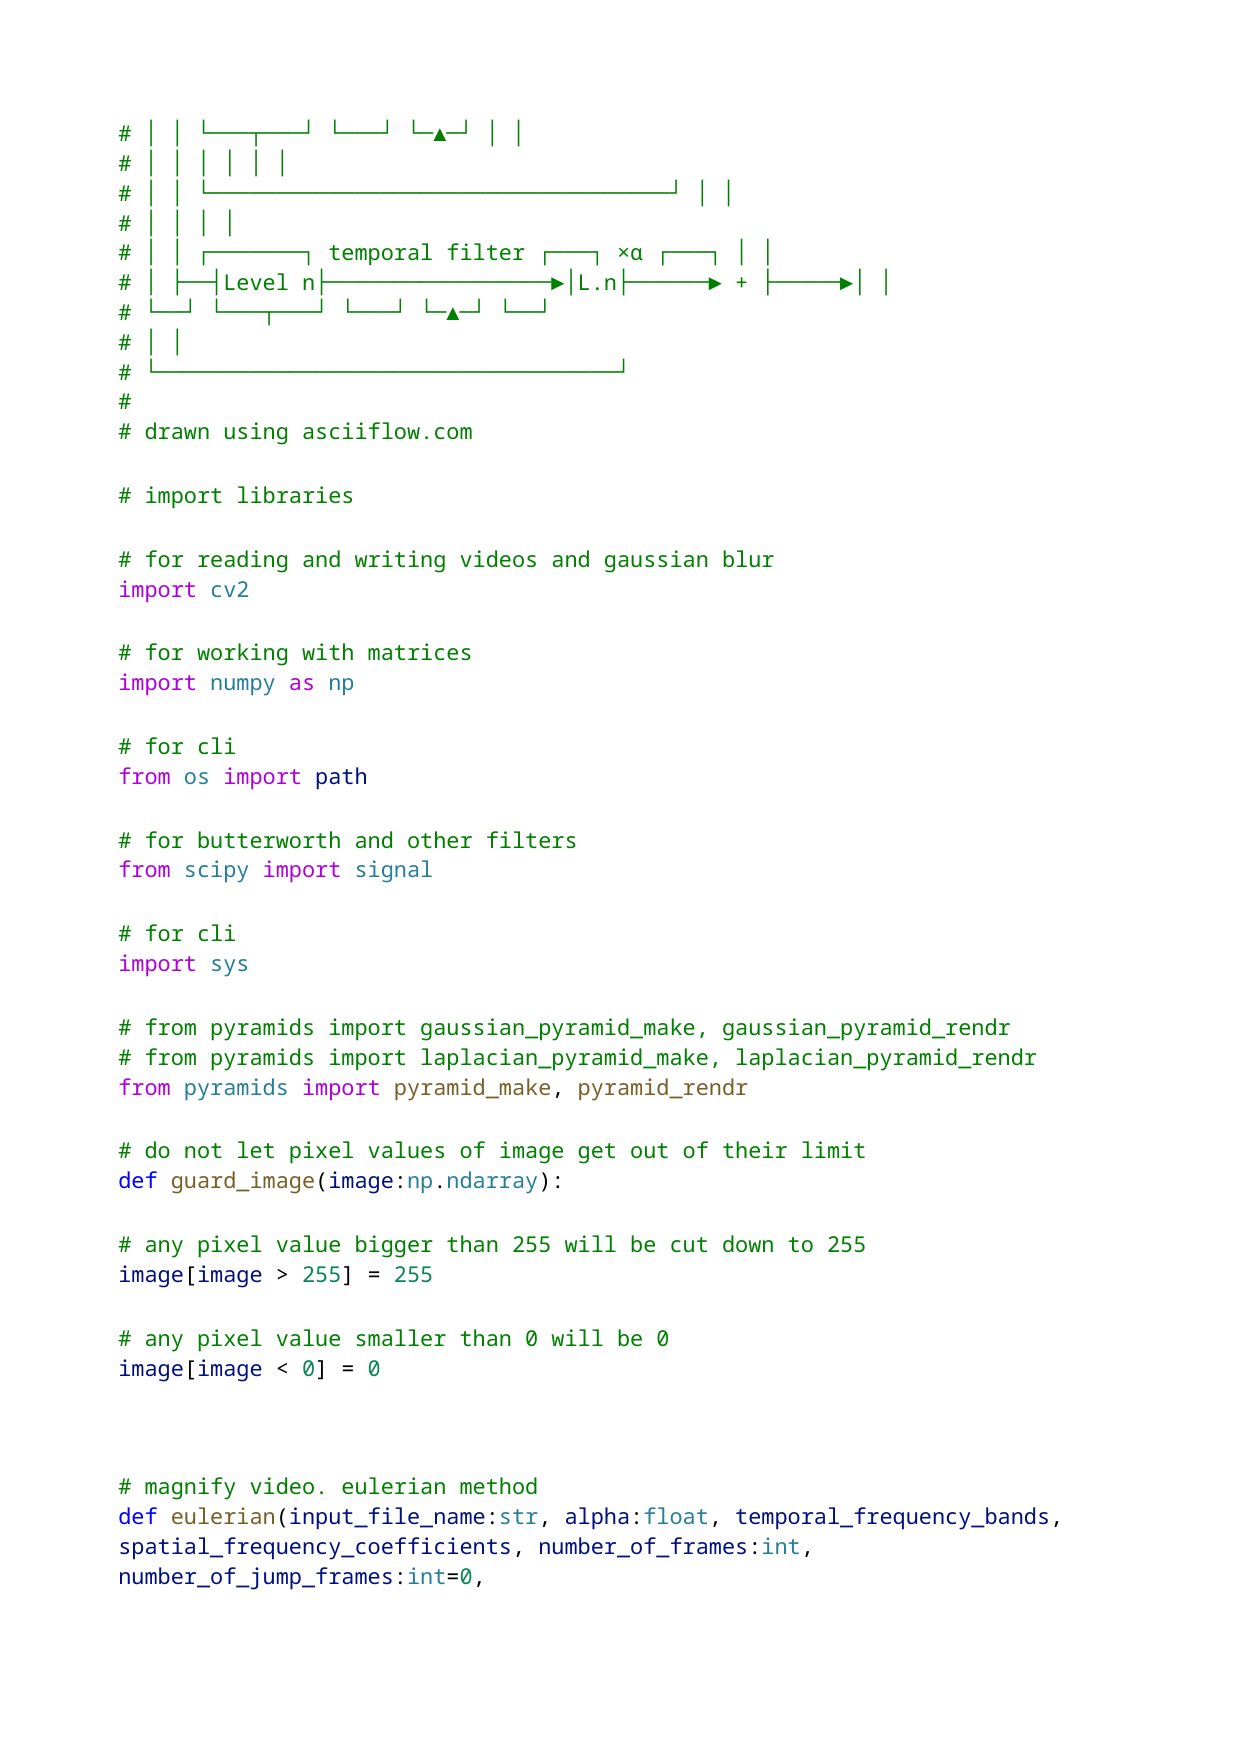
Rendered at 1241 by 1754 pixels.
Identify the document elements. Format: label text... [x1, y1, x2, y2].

text import numpy as np [118, 667, 1122, 697]
text # import libraries [118, 480, 1122, 510]
text image[image < 0] = 0 [118, 1352, 1122, 1382]
text import sys [118, 948, 1122, 978]
text # any pixel value bigger than 255 will be cut down to 255 [118, 1229, 1122, 1259]
text # └──┘ └───┬───┘ └───┘ └─▲─┘ └──┘ [118, 297, 1122, 327]
text # for working with matrices [118, 637, 1122, 667]
text # drawn using asciiflow.com [118, 416, 1122, 446]
text # for butterworth and other filters [118, 825, 1122, 854]
text image[image > 255] = 255 [118, 1259, 1122, 1289]
text # from pyramids import gaussian_pyramid_make, gaussian_pyramid_rendr [118, 1012, 1122, 1042]
text from scipy import signal [118, 854, 1122, 884]
text from os import path [118, 761, 1122, 791]
text # │ │ ┌───────┐ temporal filter ┌───┐ ×α ┌───┐ │ │ [118, 237, 1122, 267]
text # for cli [118, 918, 1122, 948]
text # any pixel value smaller than 0 will be 0 [118, 1323, 1122, 1352]
text def guard_image(image:np.ndarray): [118, 1165, 1122, 1195]
text # │ │ │ │ │ │ [118, 148, 1122, 178]
text # from pyramids import laplacian_pyramid_make, laplacian_pyramid_rendr [118, 1042, 1122, 1072]
text # do not let pixel values of image get out of their limit [118, 1135, 1122, 1165]
text # │ ├──┤Level n├─────────────────►│L.n├──────► + ├─────►│ │ [118, 267, 1122, 297]
text # for cli [118, 731, 1122, 761]
text # │ │ [118, 327, 1122, 356]
text spatial_frequency_coefficients, number_of_frames:int, number_of_jump_frames:int=0, [118, 1531, 1122, 1591]
text def eulerian(input_file_name:str, alpha:float, temporal_frequency_bands, [118, 1501, 1122, 1531]
text # magnify video. eulerian method [118, 1471, 1122, 1501]
text # └───────────────────────────────────┘ [118, 356, 1122, 386]
text # for reading and writing videos and gaussian blur [118, 544, 1122, 573]
text # │ │ │ │ [118, 207, 1122, 237]
text from pyramids import pyramid_make, pyramid_rendr [118, 1072, 1122, 1101]
text # │ │ └───────────────────────────────────┘ │ │ [118, 178, 1122, 207]
text import cv2 [118, 573, 1122, 603]
text # │ │ └───┬───┘ └───┘ └─▲─┘ │ │ [118, 118, 1122, 148]
text # [118, 386, 1122, 416]
